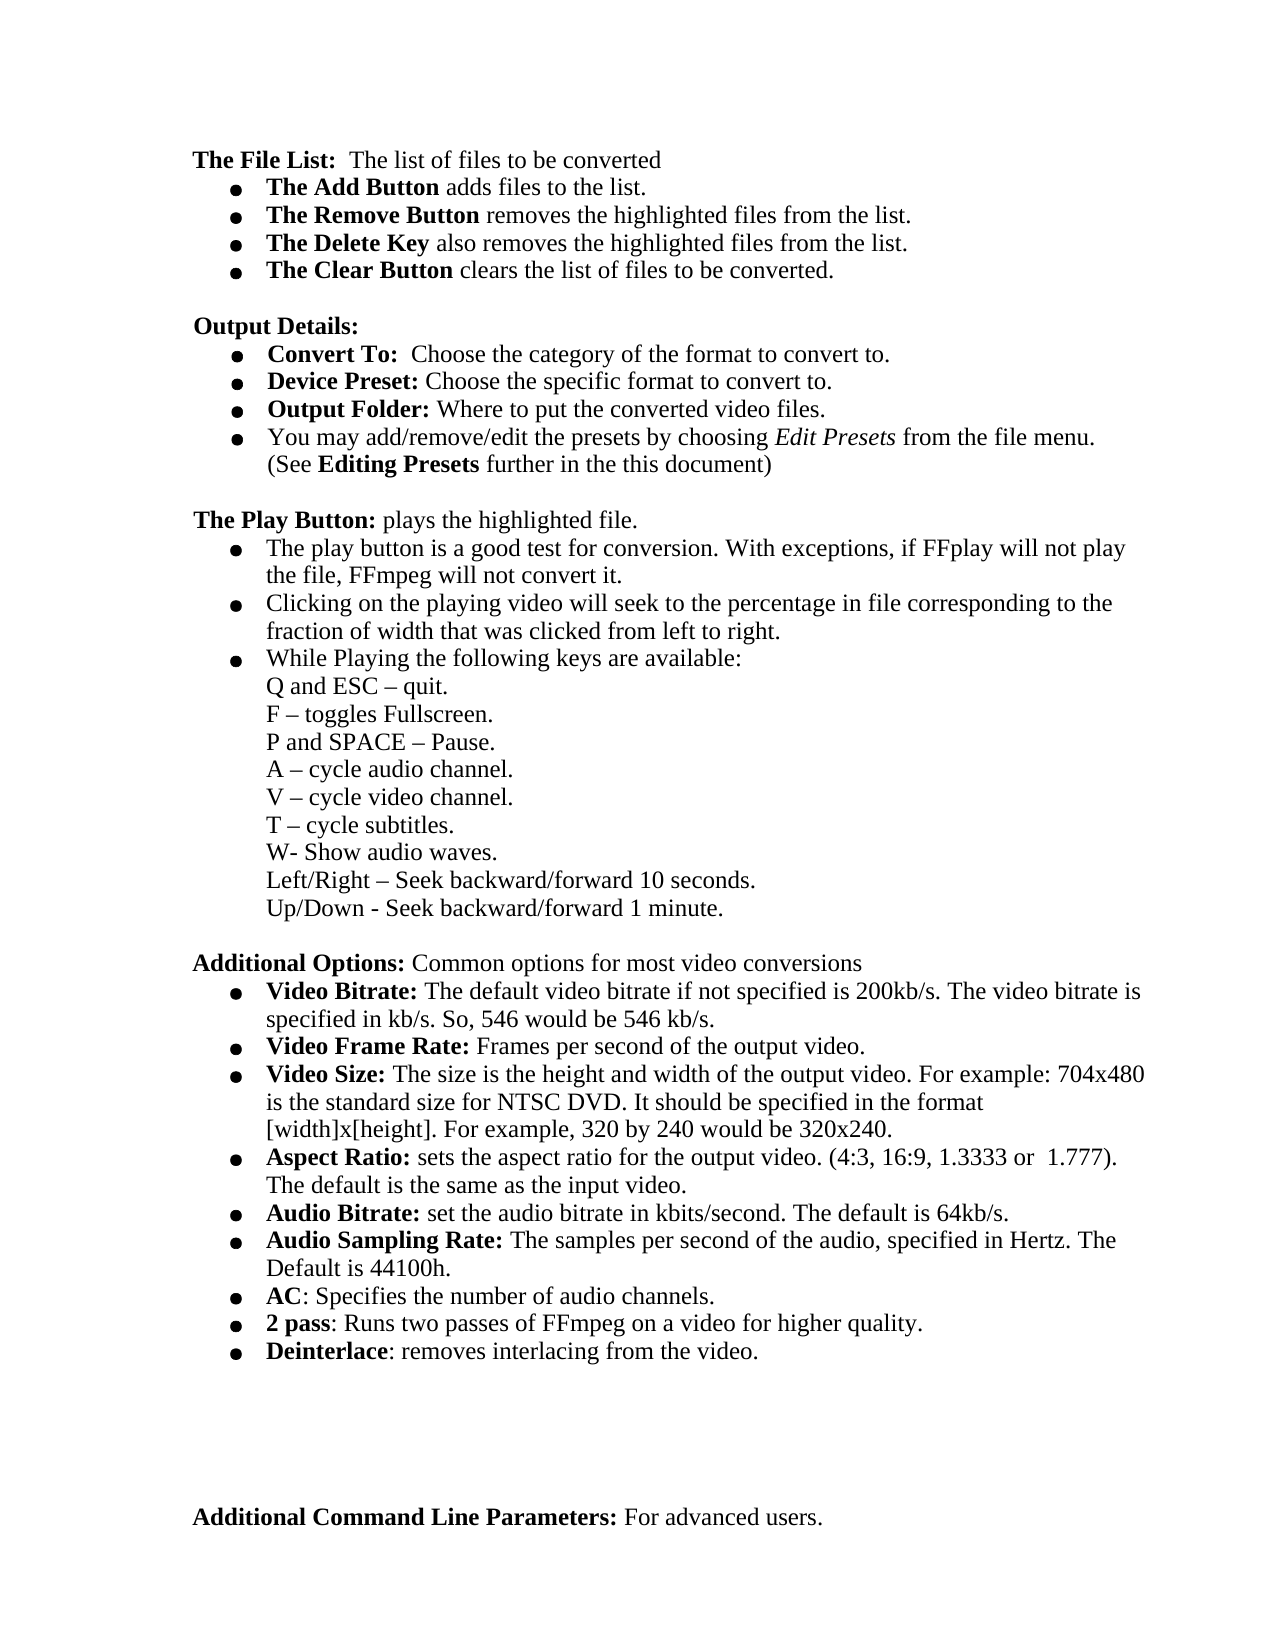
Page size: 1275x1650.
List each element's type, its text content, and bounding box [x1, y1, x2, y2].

list Output Folder: Where to put the converted video files. [229, 395, 1157, 423]
text Additional Command Line Parameters: For advanced users. [118, 1503, 1157, 1531]
text The File List: The list of files to be converted [118, 118, 1157, 173]
list Device Preset: Choose the specific format to convert to. [229, 367, 1157, 395]
list Audio Sampling Rate: The samples per second of the audio, specified in Hertz. The Default is 44100h. [228, 1226, 1157, 1282]
list Aspect Ratio: sets the aspect ratio for the output video. (4:3, 16:9, 1.3333 or 1.777). The default is the same as the input video. [228, 1143, 1157, 1199]
list The Add Button adds files to the list. [228, 173, 1157, 201]
list Video Frame Rate: Frames per second of the output video. [228, 1032, 1157, 1060]
text Output Details: [118, 312, 1157, 340]
list The Remove Button removes the highlighted files from the list. [228, 201, 1157, 229]
list You may add/remove/edit the presets by choosing Edit Presets from the file menu. [229, 423, 1157, 451]
list The Clear Button clears the list of files to be converted. [228, 257, 1157, 284]
list Audio Bitrate: set the audio bitrate in kbits/second. The default is 64kb/s. [228, 1199, 1157, 1226]
list The Delete Key also removes the highlighted files from the list. [228, 229, 1157, 257]
list AC: Specifies the number of audio channels. [228, 1282, 1157, 1309]
text The Play Button: plays the highlighted file. [118, 506, 1157, 534]
list Clicking on the playing video will seek to the percentage in file corresponding to the fraction of width that was clicked from left to right. [228, 589, 1157, 644]
list Video Bitrate: The default video bitrate if not specified is 200kb/s. The video bitrate is specified in kb/s. So, 546 would be 546 kb/s. [228, 977, 1157, 1032]
list Convert To: Choose the category of the format to convert to. [229, 340, 1157, 367]
list Deinterlace: removes interlacing from the video. [228, 1337, 1157, 1365]
list The play button is a good test for conversion. With exceptions, if FFplay will not play the file, FFmpeg will not convert it. [228, 534, 1157, 589]
text Additional Options: Common options for most video conversions [118, 949, 1157, 977]
list While Playing the following keys are available: Q and ESC – quit. F – toggles Fullscreen. P and SPACE – Pause. A – cycle audio channel. V – cycle video channel. T – cycle subtitles. W- Show audio waves. Left/Right – Seek backward/forward 10 seconds. Up/Down - Seek backward/forward 1 minute. [228, 644, 1157, 922]
list Video Size: The size is the height and width of the output video. For example: 704x480 is the standard size for NTSC DVD. It should be specified in the format [width]x[height]. For example, 320 by 240 would be 320x240. [228, 1060, 1157, 1143]
list (See Editing Presets further in the this document) [229, 451, 1157, 478]
list 2 pass: Runs two passes of FFmpeg on a video for higher quality. [228, 1309, 1157, 1337]
